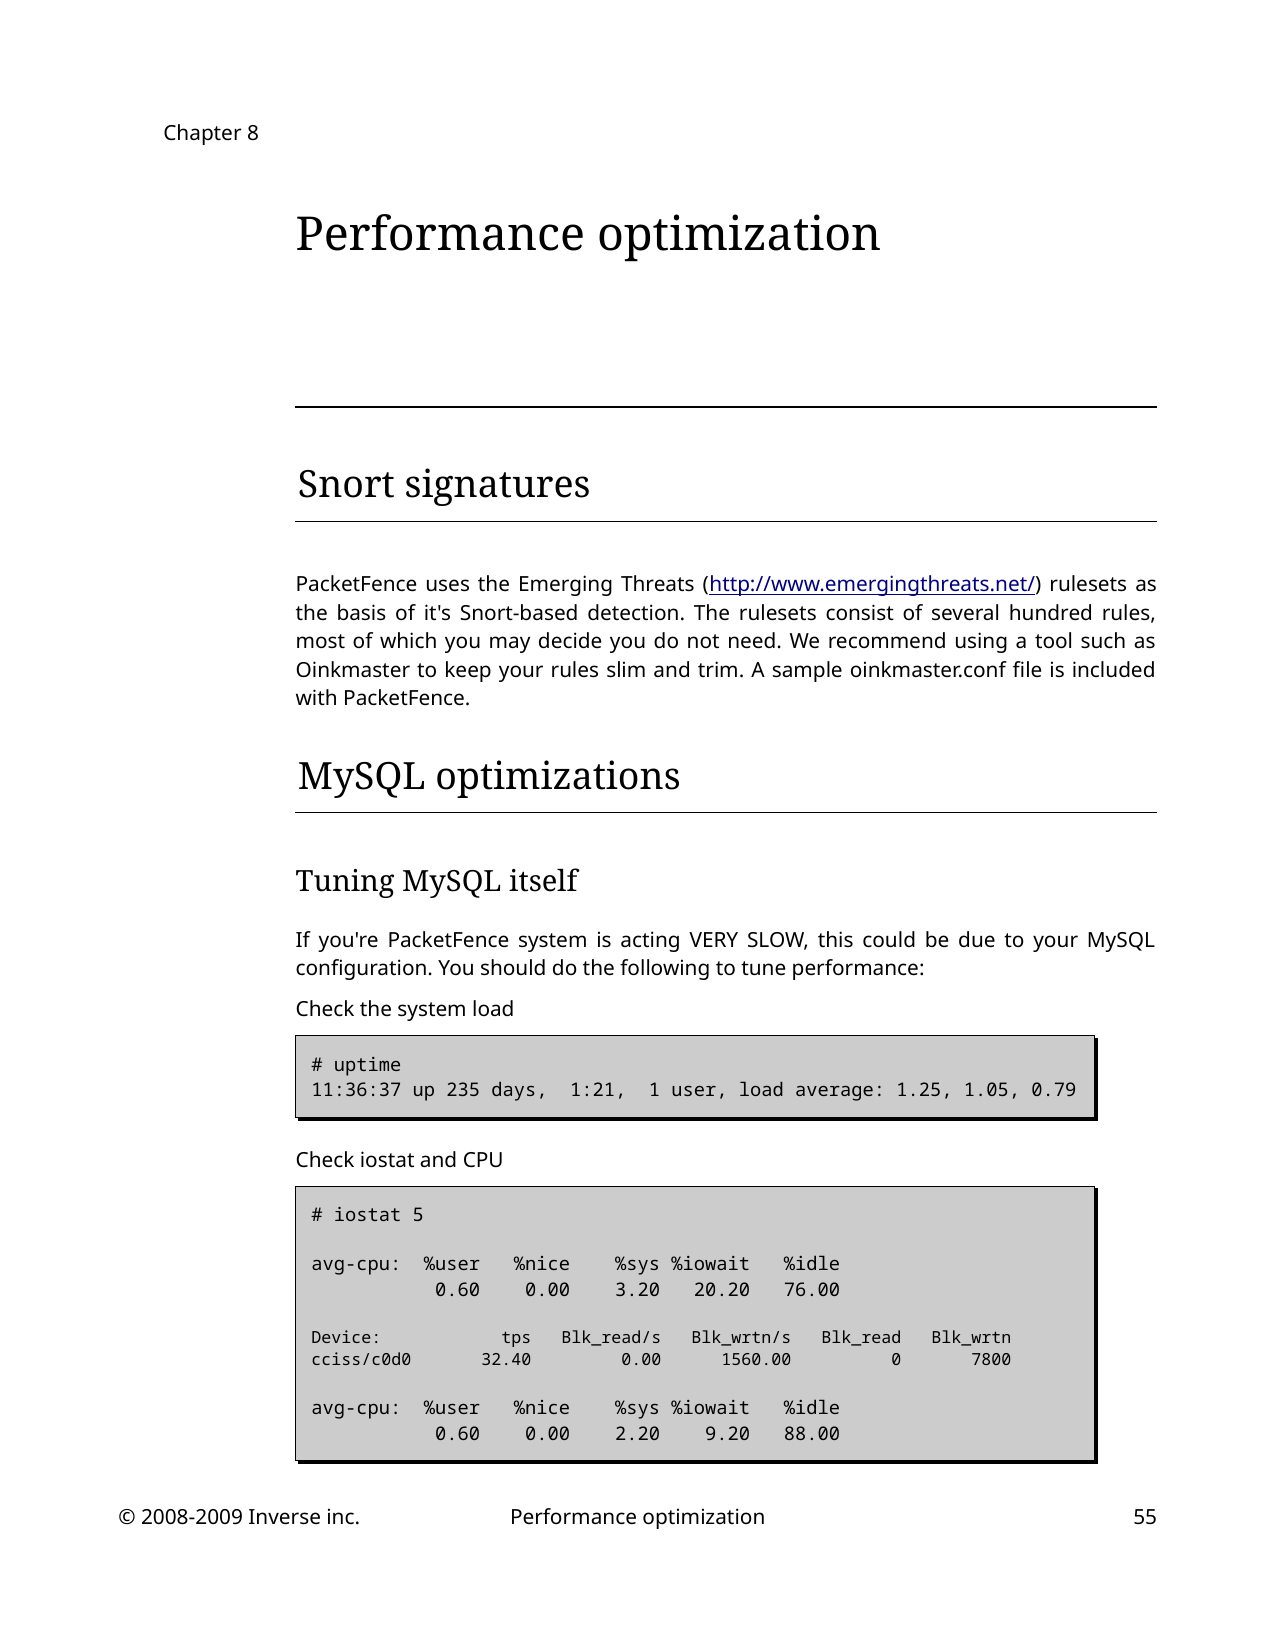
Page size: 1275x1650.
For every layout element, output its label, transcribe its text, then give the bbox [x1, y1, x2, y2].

text Check the system load [295, 994, 1157, 1023]
text Check iostat and CPU [295, 1145, 1157, 1173]
subtitle Snort signatures [295, 458, 1157, 521]
text avg-cpu: %user %nice %sys %iowait %idle 0.60 0.00 2.20 9.20 88.00 [296, 1378, 1094, 1460]
subtitle MySQL optimizations [295, 749, 1157, 812]
text PacketFence uses the Emerging Threats (http://www.emergingthreats.net/) rulesets as the basis of it's Snort-based detection. The rulesets consist of several hundred rules, most of which you may decide you do not need. We recommend using a tool such as Oinkmaster to keep your rules slim and trim. A sample oinkmaster.conf file is included with PacketFence. [295, 569, 1157, 712]
text # uptime 11:36:37 up 235 days, 1:21, 1 user, load average: 1.25, 1.05, 0.79 [296, 1036, 1094, 1117]
subtitle Performance optimization [295, 201, 1157, 406]
text avg-cpu: %user %nice %sys %iowait %idle 0.60 0.00 3.20 20.20 76.00 [296, 1235, 1094, 1302]
text # iostat 5 [296, 1187, 1094, 1227]
text If you're PacketFence system is acting VERY SLOW, this could be due to your MySQL configuration. You should do the following to tune performance: [295, 925, 1157, 982]
text Device: tps Blk_read/s Blk_wrtn/s Blk_read Blk_wrtn cciss/c0d0 32.40 0.00 1560.00 0 7800 [296, 1309, 1094, 1371]
subtitle Tuning MySQL itself [295, 861, 1157, 900]
